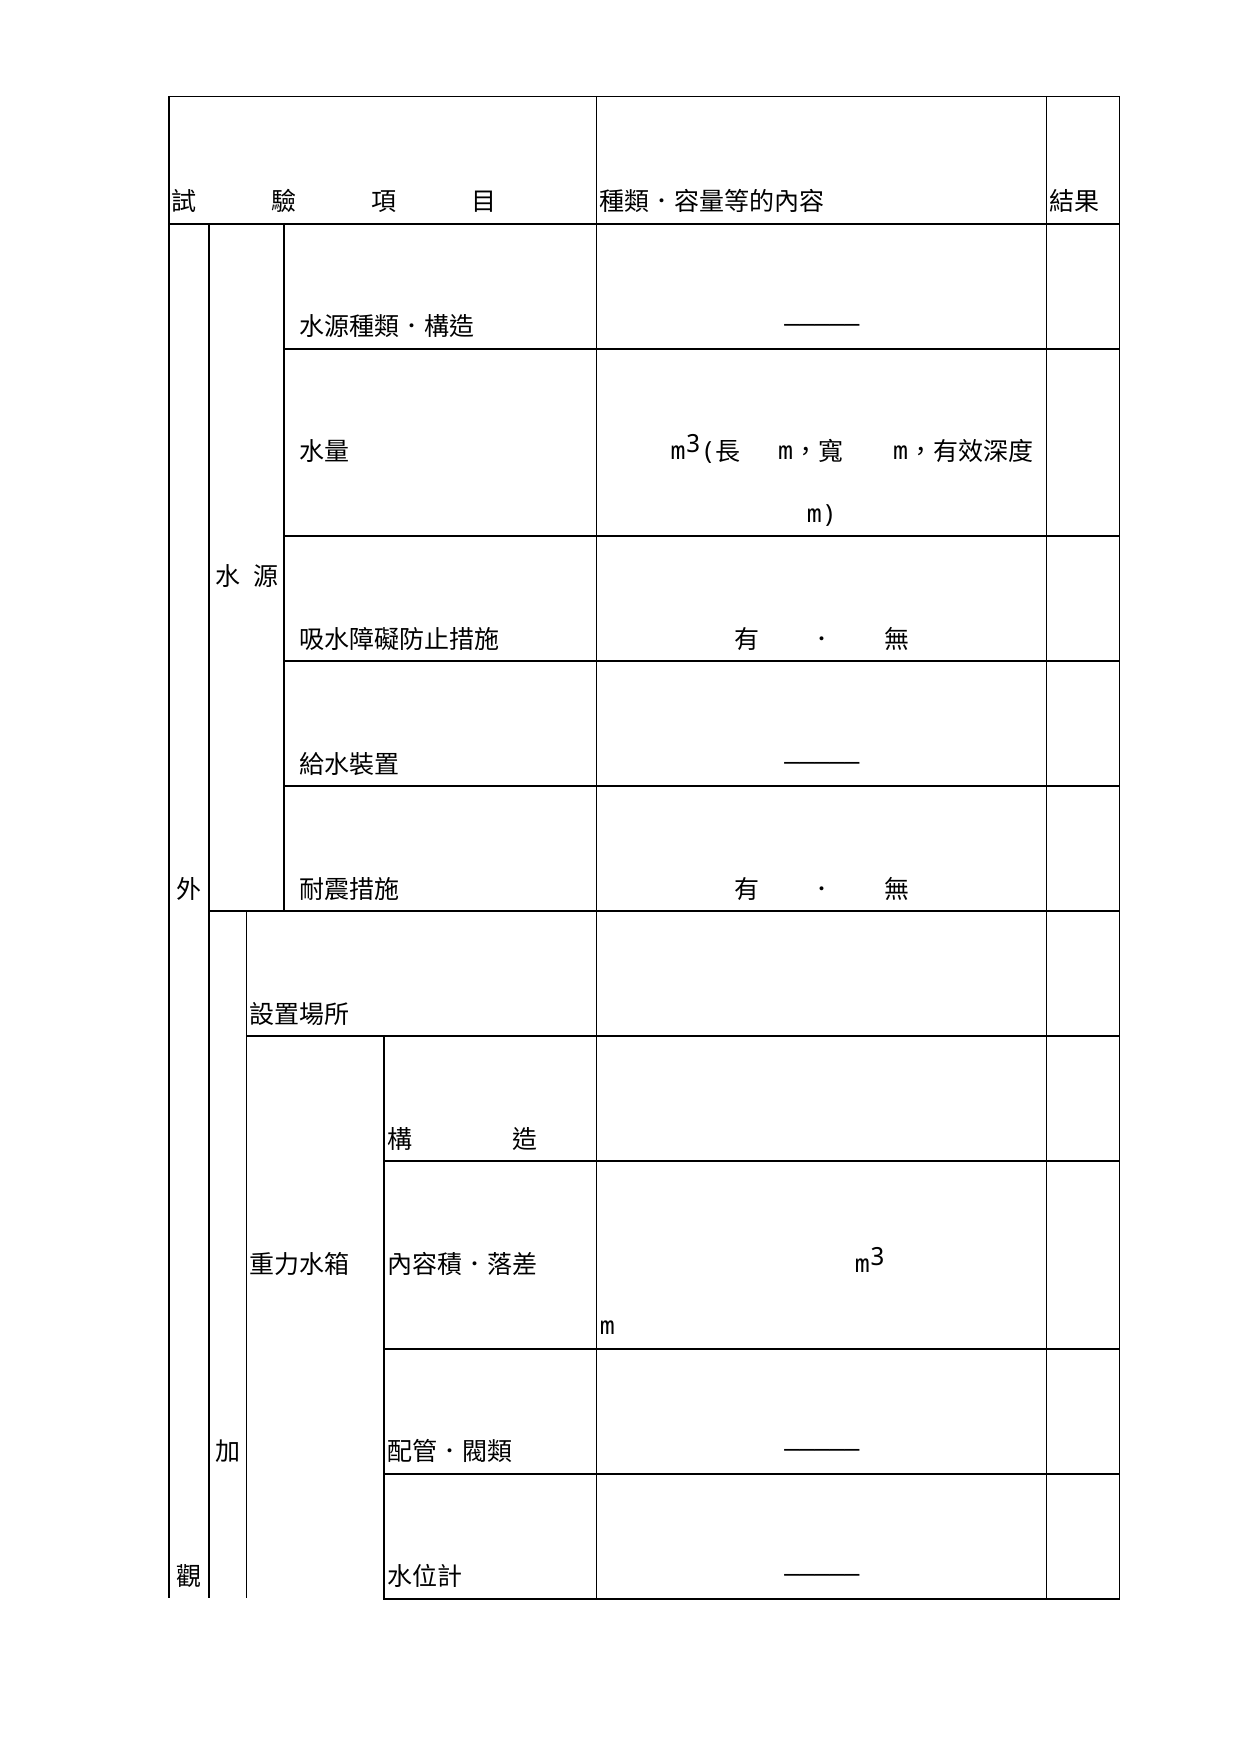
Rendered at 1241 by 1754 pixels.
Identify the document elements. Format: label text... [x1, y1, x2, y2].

table_cell m3 m [597, 1162, 1046, 1348]
table_cell [1047, 1162, 1119, 1348]
table_cell 水 源 [210, 225, 283, 910]
table_cell [210, 1035, 246, 1160]
table_cell [1047, 787, 1119, 910]
table_cell 有 ． 無 [597, 537, 1046, 660]
table_cell 耐震措施 [285, 787, 596, 910]
table_cell [1047, 912, 1119, 1035]
table_cell [170, 910, 208, 1035]
table_cell [210, 1473, 246, 1598]
table_cell ───── [597, 1475, 1046, 1598]
table_cell m3(長 m，寬 m，有效深度 m) [597, 350, 1046, 535]
table_cell [210, 912, 246, 1035]
table_cell 吸水障礙防止措施 [285, 537, 596, 660]
table_cell ───── [597, 662, 1046, 785]
table_cell 水量 [285, 350, 596, 535]
table_cell [170, 660, 208, 785]
table_cell 給水裝置 [285, 662, 596, 785]
table_cell [170, 1348, 208, 1473]
table_cell [1047, 1350, 1119, 1473]
table_cell [170, 225, 208, 348]
table_cell ───── [597, 1350, 1046, 1473]
table_cell [1047, 537, 1119, 660]
table_cell [170, 535, 208, 660]
table_cell [597, 1037, 1046, 1160]
table_cell [1047, 350, 1119, 535]
table_cell 重力水箱 [247, 1037, 383, 1598]
table_cell ───── [597, 225, 1046, 348]
table_cell 外 [170, 785, 208, 910]
table_cell 水源種類．構造 [285, 225, 596, 348]
table_cell 有 ． 無 [597, 787, 1046, 910]
table_cell 加 [210, 1348, 246, 1473]
table_cell [1047, 225, 1119, 348]
table_cell [170, 1035, 208, 1160]
table_cell 配管．閥類 [385, 1350, 596, 1473]
table_cell [1047, 1475, 1119, 1598]
table_cell 結果 [1047, 97, 1119, 223]
table_cell [1047, 662, 1119, 785]
table_cell [597, 912, 1046, 1035]
table_cell 設置場所 [247, 912, 596, 1035]
table_cell 種類．容量等的內容 [597, 97, 1046, 223]
table_cell [170, 1160, 208, 1348]
table_cell [1047, 1037, 1119, 1160]
table_cell [170, 348, 208, 535]
table_cell [210, 1160, 246, 1348]
table_cell 觀 [170, 1473, 208, 1598]
table_cell 構 造 [385, 1037, 596, 1160]
table_cell 內容積．落差 [385, 1162, 596, 1348]
table_cell 水位計 [385, 1475, 596, 1598]
table_cell 試 驗 項 目 [170, 97, 596, 223]
